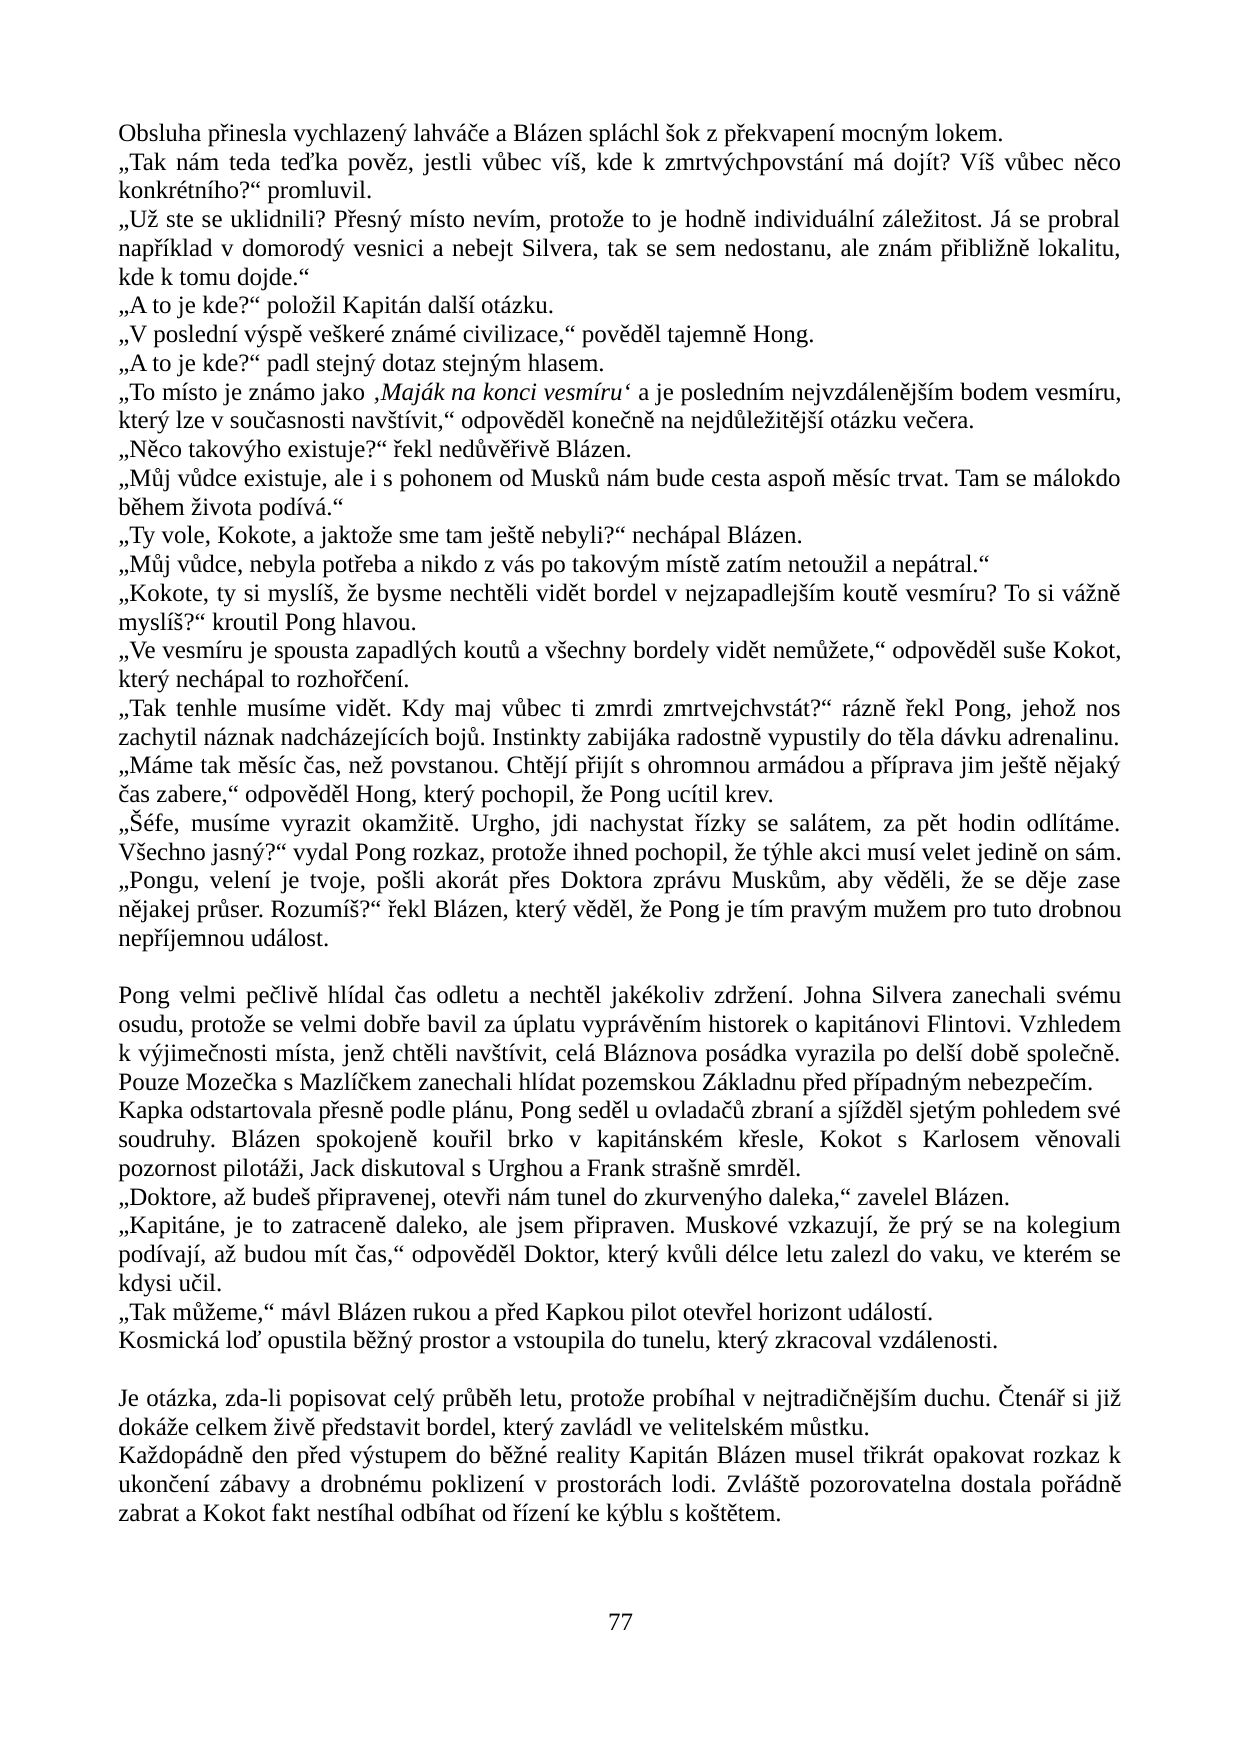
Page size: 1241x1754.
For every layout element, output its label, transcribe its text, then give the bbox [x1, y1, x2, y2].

text „A to je kde?“ položil Kapitán další otázku. [118, 291, 1122, 319]
text „Tak můžeme,“ mávl Blázen rukou a před Kapkou pilot otevřel horizont událostí. [118, 1297, 1122, 1326]
text „A to je kde?“ padl stejný dotaz stejným hlasem. [118, 348, 1122, 377]
text Je otázka, zda-li popisovat celý průběh letu, protože probíhal v nejtradičnějším duchu. Čtenář si již dokáže celkem živě představit bordel, který zavládl ve velitelském můstku. [118, 1383, 1122, 1441]
text „V poslední výspě veškeré známé civilizace,“ pověděl tajemně Hong. [118, 319, 1122, 348]
text Každopádně den před výstupem do běžné reality Kapitán Blázen musel třikrát opakovat rozkaz k ukončení zábavy a drobnému poklizení v prostorách lodi. Zvláště pozorovatelna dostala pořádně zabrat a Kokot fakt nestíhal odbíhat od řízení ke kýblu s koštětem. [118, 1441, 1122, 1527]
text Obsluha přinesla vychlazený lahváče a Blázen spláchl šok z překvapení mocným lokem. [118, 118, 1122, 147]
text „Ty vole, Kokote, a jaktože sme tam ještě nebyli?“ nechápal Blázen. [118, 521, 1122, 549]
text Pong velmi pečlivě hlídal čas odletu a nechtěl jakékoliv zdržení. Johna Silvera zanechali svému osudu, protože se velmi dobře bavil za úplatu vyprávěním historek o kapitánovi Flintovi. Vzhledem k výjimečnosti místa, jenž chtěli navštívit, celá Bláznova posádka vyrazila po delší době společně. Pouze Mozečka s Mazlíčkem zanechali hlídat pozemskou Základnu před případným nebezpečím. [118, 981, 1122, 1096]
text „Kapitáne, je to zatraceně daleko, ale jsem připraven. Muskové vzkazují, že prý se na kolegium podívají, až budou mít čas,“ odpověděl Doktor, který kvůli délce letu zalezl do vaku, ve kterém se kdysi učil. [118, 1211, 1122, 1297]
text „Tak tenhle musíme vidět. Kdy maj vůbec ti zmrdi zmrtvejchvstát?“ rázně řekl Pong, jehož nos zachytil náznak nadcházejících bojů. Instinkty zabijáka radostně vypustily do těla dávku adrenalinu. [118, 693, 1122, 751]
text „Můj vůdce, nebyla potřeba a nikdo z vás po takovým místě zatím netoužil a nepátral.“ [118, 549, 1122, 578]
text „Máme tak měsíc čas, než povstanou. Chtějí přijít s ohromnou armádou a příprava jim ještě nějaký čas zabere,“ odpověděl Hong, který pochopil, že Pong ucítil krev. [118, 751, 1122, 808]
text „Něco takovýho existuje?“ řekl nedůvěřivě Blázen. [118, 434, 1122, 463]
text Kosmická loď opustila běžný prostor a vstoupila do tunelu, který zkracoval vzdálenosti. [118, 1326, 1122, 1354]
text „Ve vesmíru je spousta zapadlých koutů a všechny bordely vidět nemůžete,“ odpověděl suše Kokot, který nechápal to rozhořčení. [118, 636, 1122, 693]
text „Šéfe, musíme vyrazit okamžitě. Urgho, jdi nachystat řízky se salátem, za pět hodin odlítáme. Všechno jasný?“ vydal Pong rozkaz, protože ihned pochopil, že týhle akci musí velet jedině on sám. [118, 808, 1122, 866]
text „Kokote, ty si myslíš, že bysme nechtěli vidět bordel v nejzapadlejším koutě vesmíru? To si vážně myslíš?“ kroutil Pong hlavou. [118, 578, 1122, 636]
text „Můj vůdce existuje, ale i s pohonem od Musků nám bude cesta aspoň měsíc trvat. Tam se málokdo během života podívá.“ [118, 463, 1122, 521]
text „Pongu, velení je tvoje, pošli akorát přes Doktora zprávu Muskům, aby věděli, že se děje zase nějakej průser. Rozumíš?“ řekl Blázen, který věděl, že Pong je tím pravým mužem pro tuto drobnou nepříjemnou událost. [118, 866, 1122, 952]
text „To místo je známo jako ‚Maják na konci vesmíru‘ a je posledním nejvzdálenějším bodem vesmíru, který lze v současnosti navštívit,“ odpověděl konečně na nejdůležitější otázku večera. [118, 377, 1122, 434]
text „Tak nám teda teďka pověz, jestli vůbec víš, kde k zmrtvýchpovstání má dojít? Víš vůbec něco konkrétního?“ promluvil. [118, 147, 1122, 204]
text Kapka odstartovala přesně podle plánu, Pong seděl u ovladačů zbraní a sjížděl sjetým pohledem své soudruhy. Blázen spokojeně kouřil brko v kapitánském křesle, Kokot s Karlosem věnovali pozornost pilotáži, Jack diskutoval s Urghou a Frank strašně smrděl. [118, 1096, 1122, 1182]
text „Doktore, až budeš připravenej, otevři nám tunel do zkurvenýho daleka,“ zavelel Blázen. [118, 1182, 1122, 1211]
text „Už ste se uklidnili? Přesný místo nevím, protože to je hodně individuální záležitost. Já se probral například v domorodý vesnici a nebejt Silvera, tak se sem nedostanu, ale znám přibližně lokalitu, kde k tomu dojde.“ [118, 204, 1122, 291]
